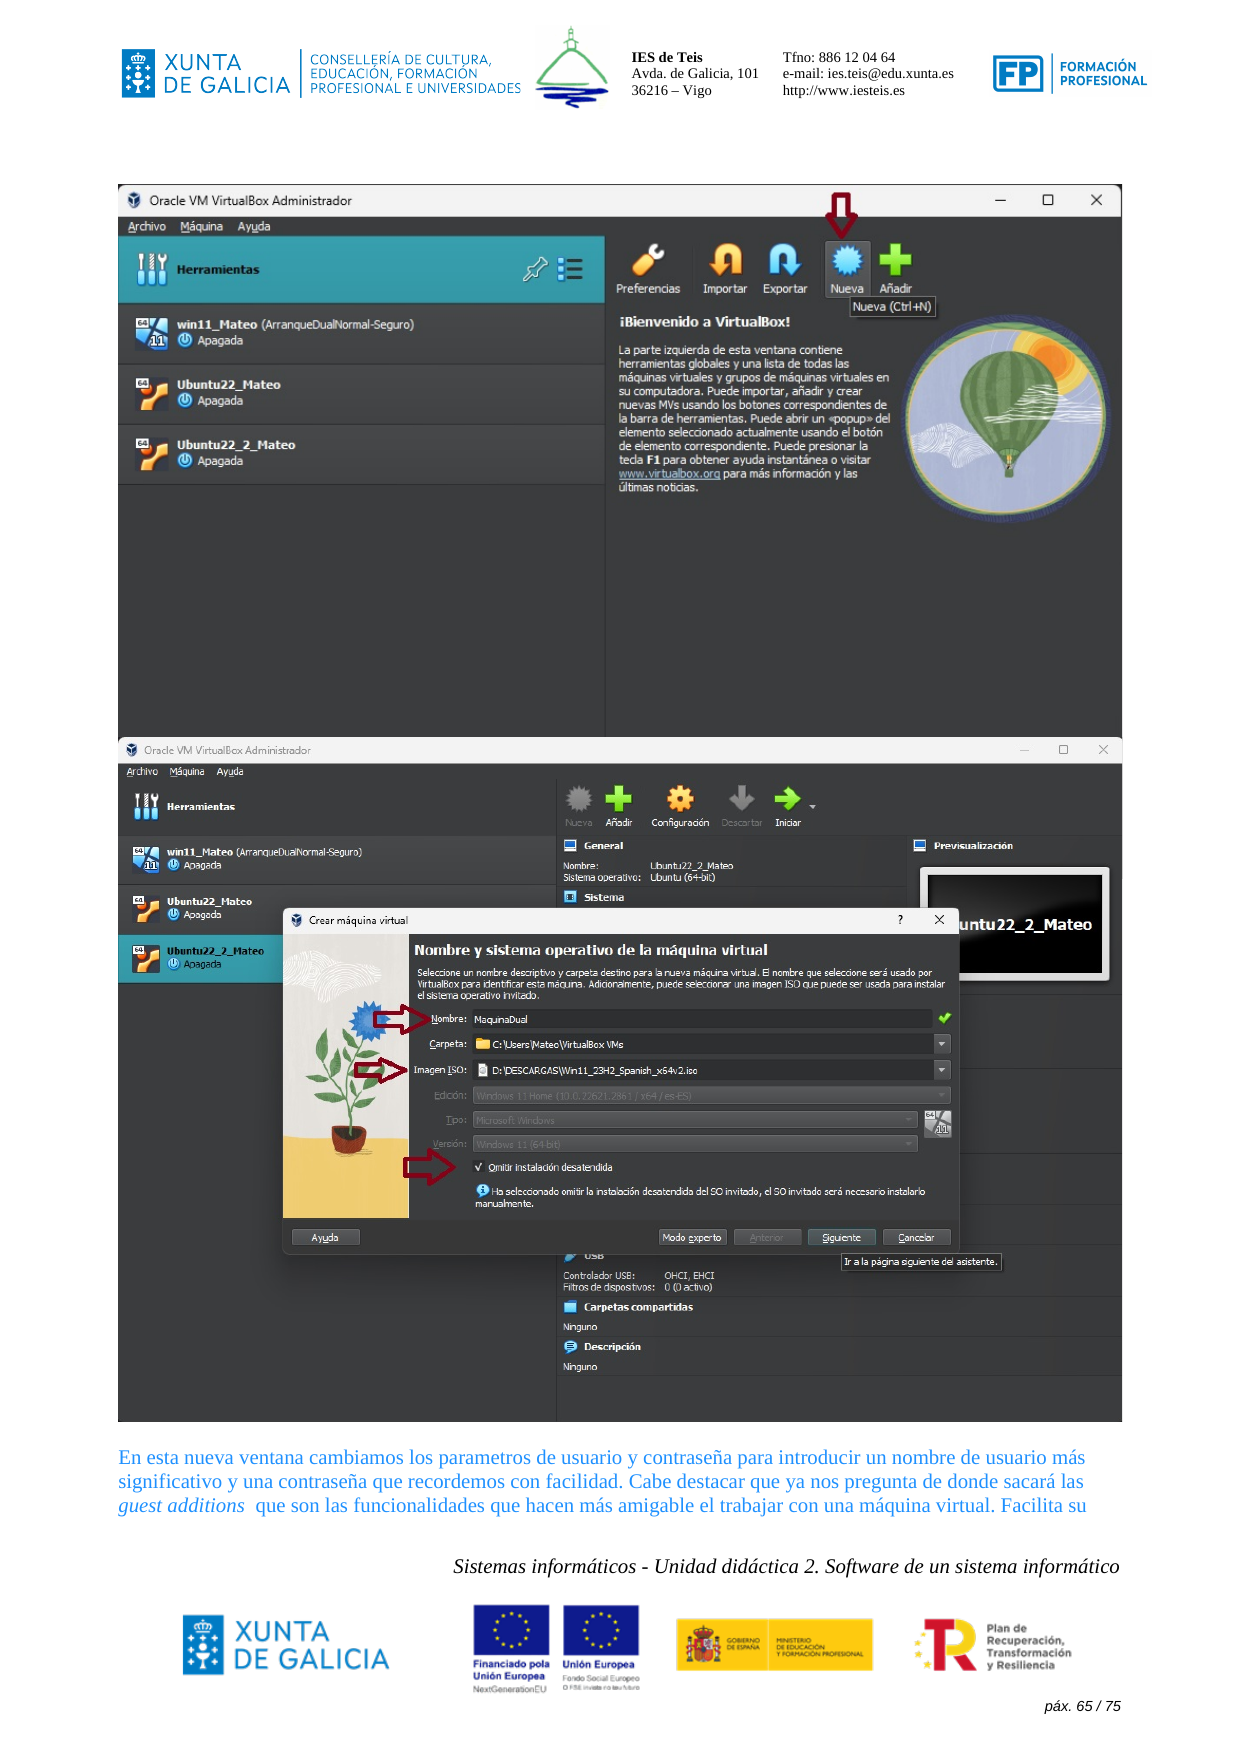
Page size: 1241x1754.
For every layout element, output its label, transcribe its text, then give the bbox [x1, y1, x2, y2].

picture [534, 25, 611, 110]
picture [121, 49, 521, 98]
picture [989, 50, 1153, 97]
picture [118, 184, 1123, 1422]
picture [182, 1593, 1085, 1700]
text En esta nueva ventana cambiamos los parametros de usuario y contraseña para introducir un nombre de usuario más significativo y una contraseña que recordemos con facilidad. Cabe destacar que ya nos pregunta de donde sacará las guest additions que son las funcionalidades que hacen más amigable el trabajar con una máquina virtual. Facilita su [118, 1445, 1122, 1517]
